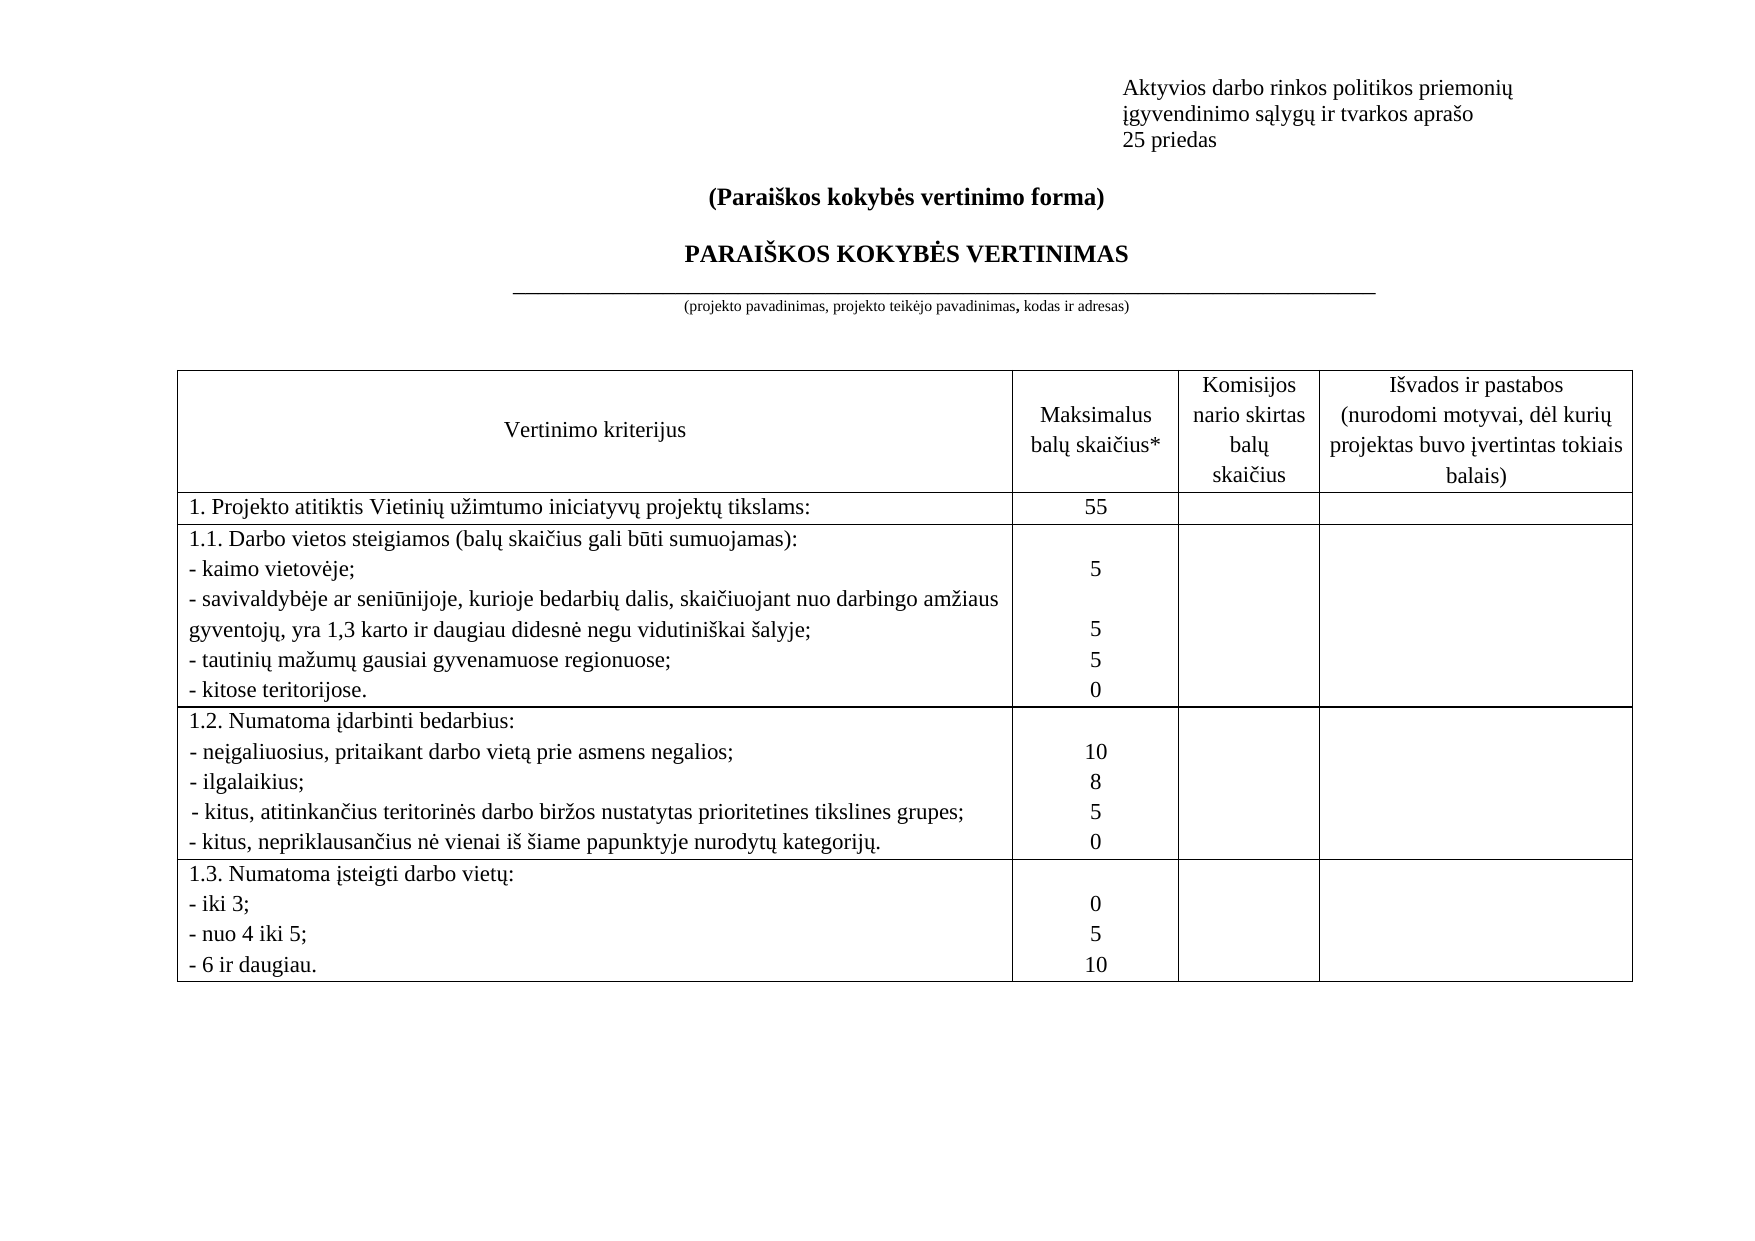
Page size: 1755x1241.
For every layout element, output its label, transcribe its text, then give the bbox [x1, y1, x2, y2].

text (projekto pavadinimas, projekto teikėjo pavadinimas, kodas ir adresas) [177, 297, 1636, 325]
table_cell [1179, 708, 1319, 859]
text (Paraiškos kokybės vertinimo forma) [177, 182, 1636, 210]
table_cell 10 8 5 0 [1013, 708, 1178, 859]
table_cell [1179, 493, 1319, 524]
table_header Komisijos nario skirtas balų skaičius [1179, 371, 1319, 492]
table_cell 1.3. Numatoma įsteigti darbo vietų: - iki 3; - nuo 4 iki 5; - 6 ir daugiau. [178, 860, 1012, 981]
text 25 priedas [1122, 127, 1636, 153]
table_header Išvados ir pastabos (nurodomi motyvai, dėl kurių projektas buvo įvertintas tokiais balais) [1320, 371, 1632, 492]
table_cell 1.1. Darbo vietos steigiamos (balų skaičius gali būti sumuojamas): - kaimo vietovėje; - savivaldybėje ar seniūnijoje, kurioje bedarbių dalis, skaičiuojant nuo darbingo amžiaus gyventojų, yra 1,3 karto ir daugiau didesnė negu vidutiniškai šalyje; - tautinių mažumų gausiai gyvenamuose regionuose; - kitose teritorijose. [178, 525, 1012, 706]
table_cell 0 5 10 [1013, 860, 1178, 981]
table_cell [1320, 708, 1632, 859]
table_cell [1320, 525, 1632, 706]
table_header Maksimalus balų skaičius* [1013, 371, 1178, 492]
table_cell 1.2. Numatoma įdarbinti bedarbius: - neįgaliuosius, pritaikant darbo vietą prie asmens negalios; - ilgalaikius; - kitus, atitinkančius teritorinės darbo biržos nustatytas prioritetines tikslines grupes; - kitus, nepriklausančius nė vienai iš šiame papunktyje nurodytų kategorijų. [178, 708, 1012, 859]
table_cell 1. Projekto atitiktis Vietinių užimtumo iniciatyvų projektų tikslams: [178, 493, 1012, 524]
table_cell [1179, 860, 1319, 981]
table_cell [1320, 860, 1632, 981]
text _____________________________________________________________________ [177, 268, 1636, 297]
text įgyvendinimo sąlygų ir tvarkos aprašo [1122, 100, 1636, 127]
text Aktyvios darbo rinkos politikos priemonių [1122, 74, 1636, 100]
table_header Vertinimo kriterijus [178, 371, 1012, 492]
table_cell 5 5 5 0 [1013, 525, 1178, 706]
table_cell [1179, 525, 1319, 706]
text PARAIŠKOS KOKYBĖS VERTINIMAS [177, 239, 1636, 268]
table_cell 55 [1013, 493, 1178, 524]
table_cell [1320, 493, 1632, 524]
